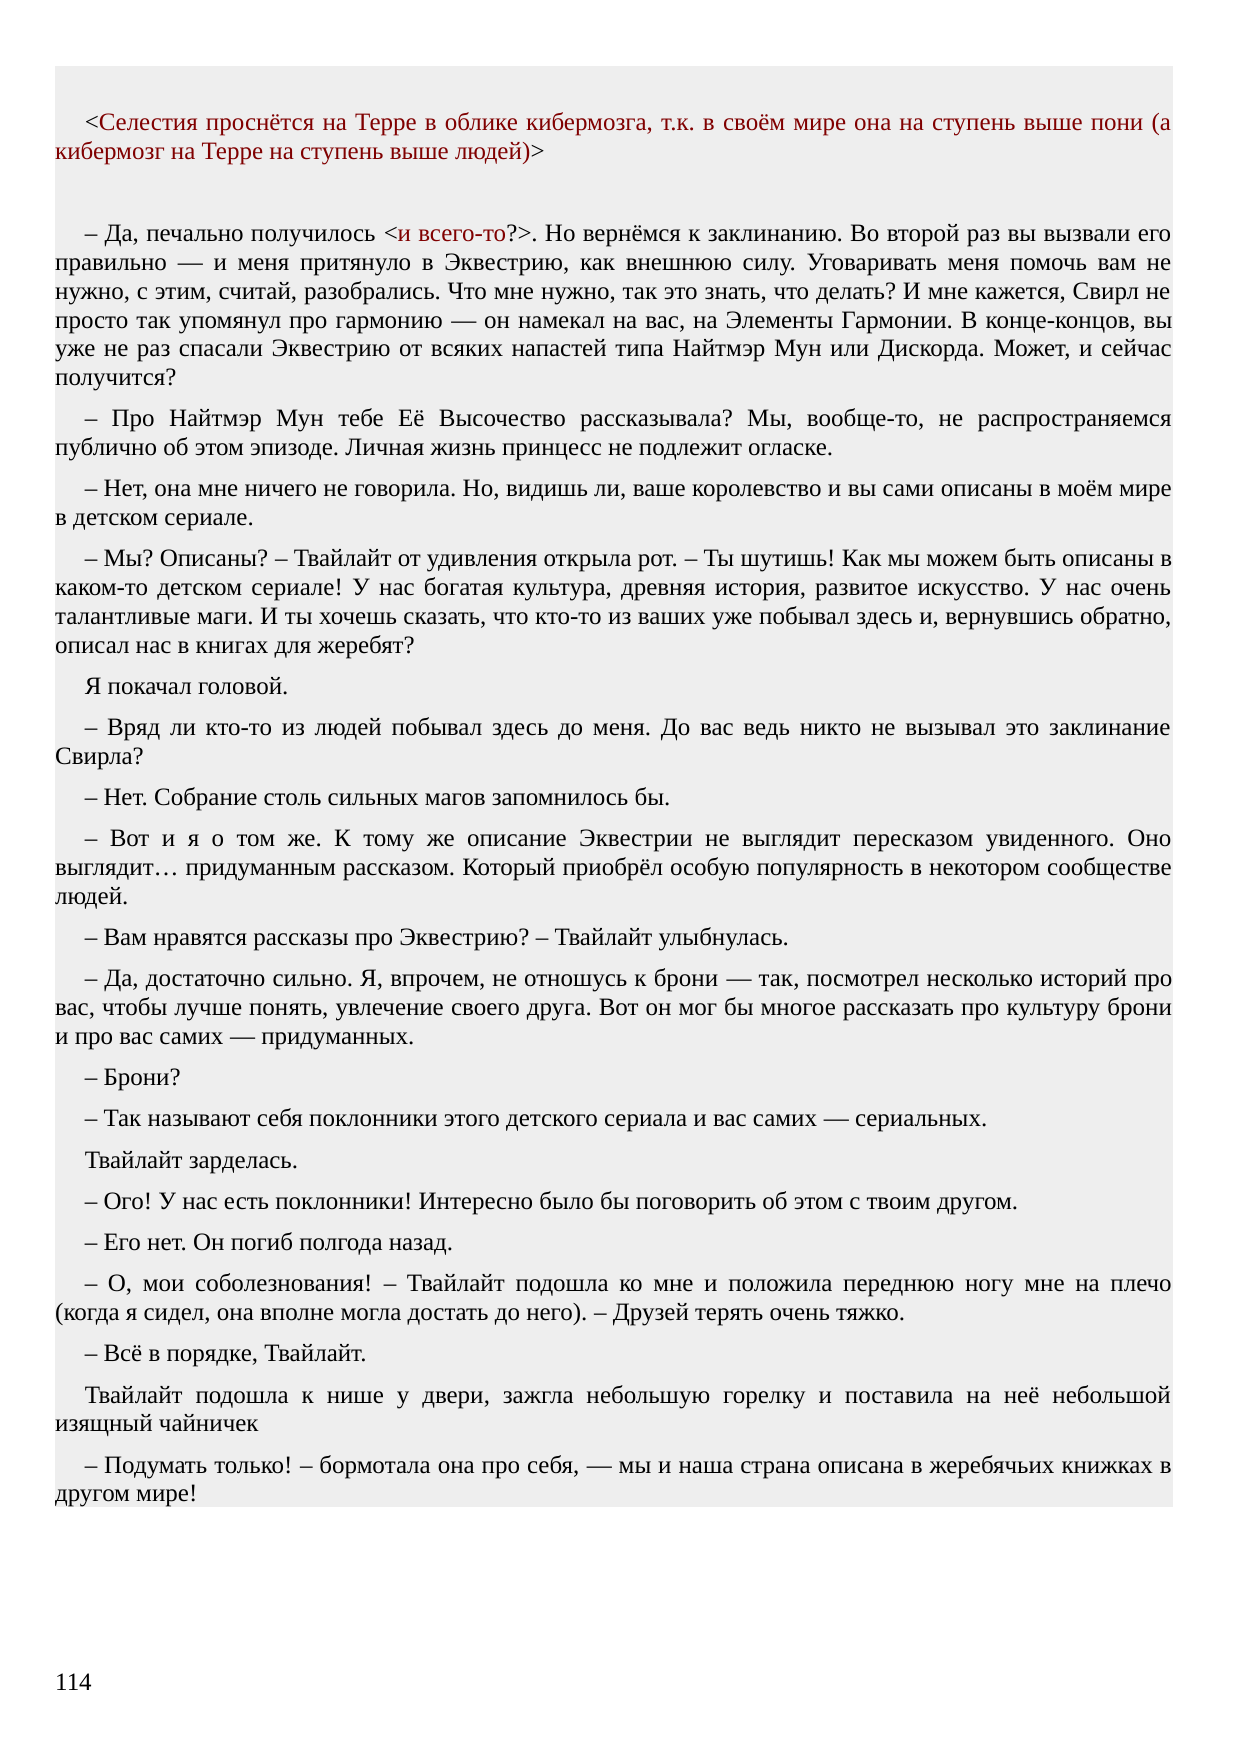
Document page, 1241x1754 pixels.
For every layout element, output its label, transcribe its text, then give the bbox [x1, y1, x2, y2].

text – Про Найтмэр Мун тебе Её Высочество рассказывала? Мы, вообще-то, не распространяемся публично об этом эпизоде. Личная жизнь принцесс не подлежит огласке. [55, 403, 1173, 461]
text – Ого! У нас есть поклонники! Интересно было бы поговорить об этом с твоим другом. [55, 1186, 1173, 1215]
text – Нет. Собрание столь сильных магов запомнилось бы. [55, 782, 1173, 811]
text – Вот и я о том же. К тому же описание Эквестрии не выглядит пересказом увиденного. Оно выглядит… придуманным рассказом. Который приобрёл особую популярность в некотором сообществе людей. [55, 823, 1173, 910]
text – Всё в порядке, Твайлайт. [55, 1338, 1173, 1367]
text <Селестия проснётся на Терре в облике кибермозга, т.к. в своём мире она на ступень выше пони (а кибермозг на Терре на ступень выше людей)> [55, 107, 1173, 165]
text – Подумать только! – бормотала она про себя, — мы и наша страна описана в жеребячьих книжках в другом мире! [55, 1450, 1173, 1507]
text – О, мои соболезнования! – Твайлайт подошла ко мне и положила переднюю ногу мне на плечо (когда я сидел, она вполне могла достать до него). – Друзей терять очень тяжко. [55, 1268, 1173, 1326]
text – Нет, она мне ничего не говорила. Но, видишь ли, ваше королевство и вы сами описаны в моём мире в детском сериале. [55, 473, 1173, 531]
text – Вам нравятся рассказы про Эквестрию? – Твайлайт улыбнулась. [55, 922, 1173, 951]
text Твайлайт подошла к нише у двери, зажгла небольшую горелку и поставила на неё небольшой изящный чайничек [55, 1380, 1173, 1437]
text – Брони? [55, 1062, 1173, 1091]
text Твайлайт зарделась. [55, 1145, 1173, 1173]
text – Его нет. Он погиб полгода назад. [55, 1227, 1173, 1256]
text – Мы? Описаны? – Твайлайт от удивления открыла рот. – Ты шутишь! Как мы можем быть описаны в каком-то детском сериале! У нас богатая культура, древняя история, развитое искусство. У нас очень талантливые маги. И ты хочешь сказать, что кто-то из ваших уже побывал здесь и, вернувшись обратно, описал нас в книгах для жеребят? [55, 543, 1173, 658]
text Я покачал головой. [55, 671, 1173, 700]
text – Так называют себя поклонники этого детского сериала и вас самих — сериальных. [55, 1103, 1173, 1132]
text – Да, достаточно сильно. Я, впрочем, не отношусь к брони — так, посмотрел несколько историй про вас, чтобы лучше понять, увлечение своего друга. Вот он мог бы многое рассказать про культуру брони и про вас самих — придуманных. [55, 963, 1173, 1050]
text – Вряд ли кто-то из людей побывал здесь до меня. До вас ведь никто не вызывал это заклинание Свирла? [55, 712, 1173, 770]
text – Да, печально получилось <и всего-то?>. Но вернёмся к заклинанию. Во второй раз вы вызвали его правильно — и меня притянуло в Эквестрию, как внешнюю силу. Уговаривать меня помочь вам не нужно, с этим, считай, разобрались. Что мне нужно, так это знать, что делать? И мне кажется, Свирл не просто так упомянул про гармонию — он намекал на вас, на Элементы Гармонии. В конце-концов, вы уже не раз спасали Эквестрию от всяких напастей типа Найтмэр Мун или Дискорда. Может, и сейчас получится? [55, 218, 1173, 391]
